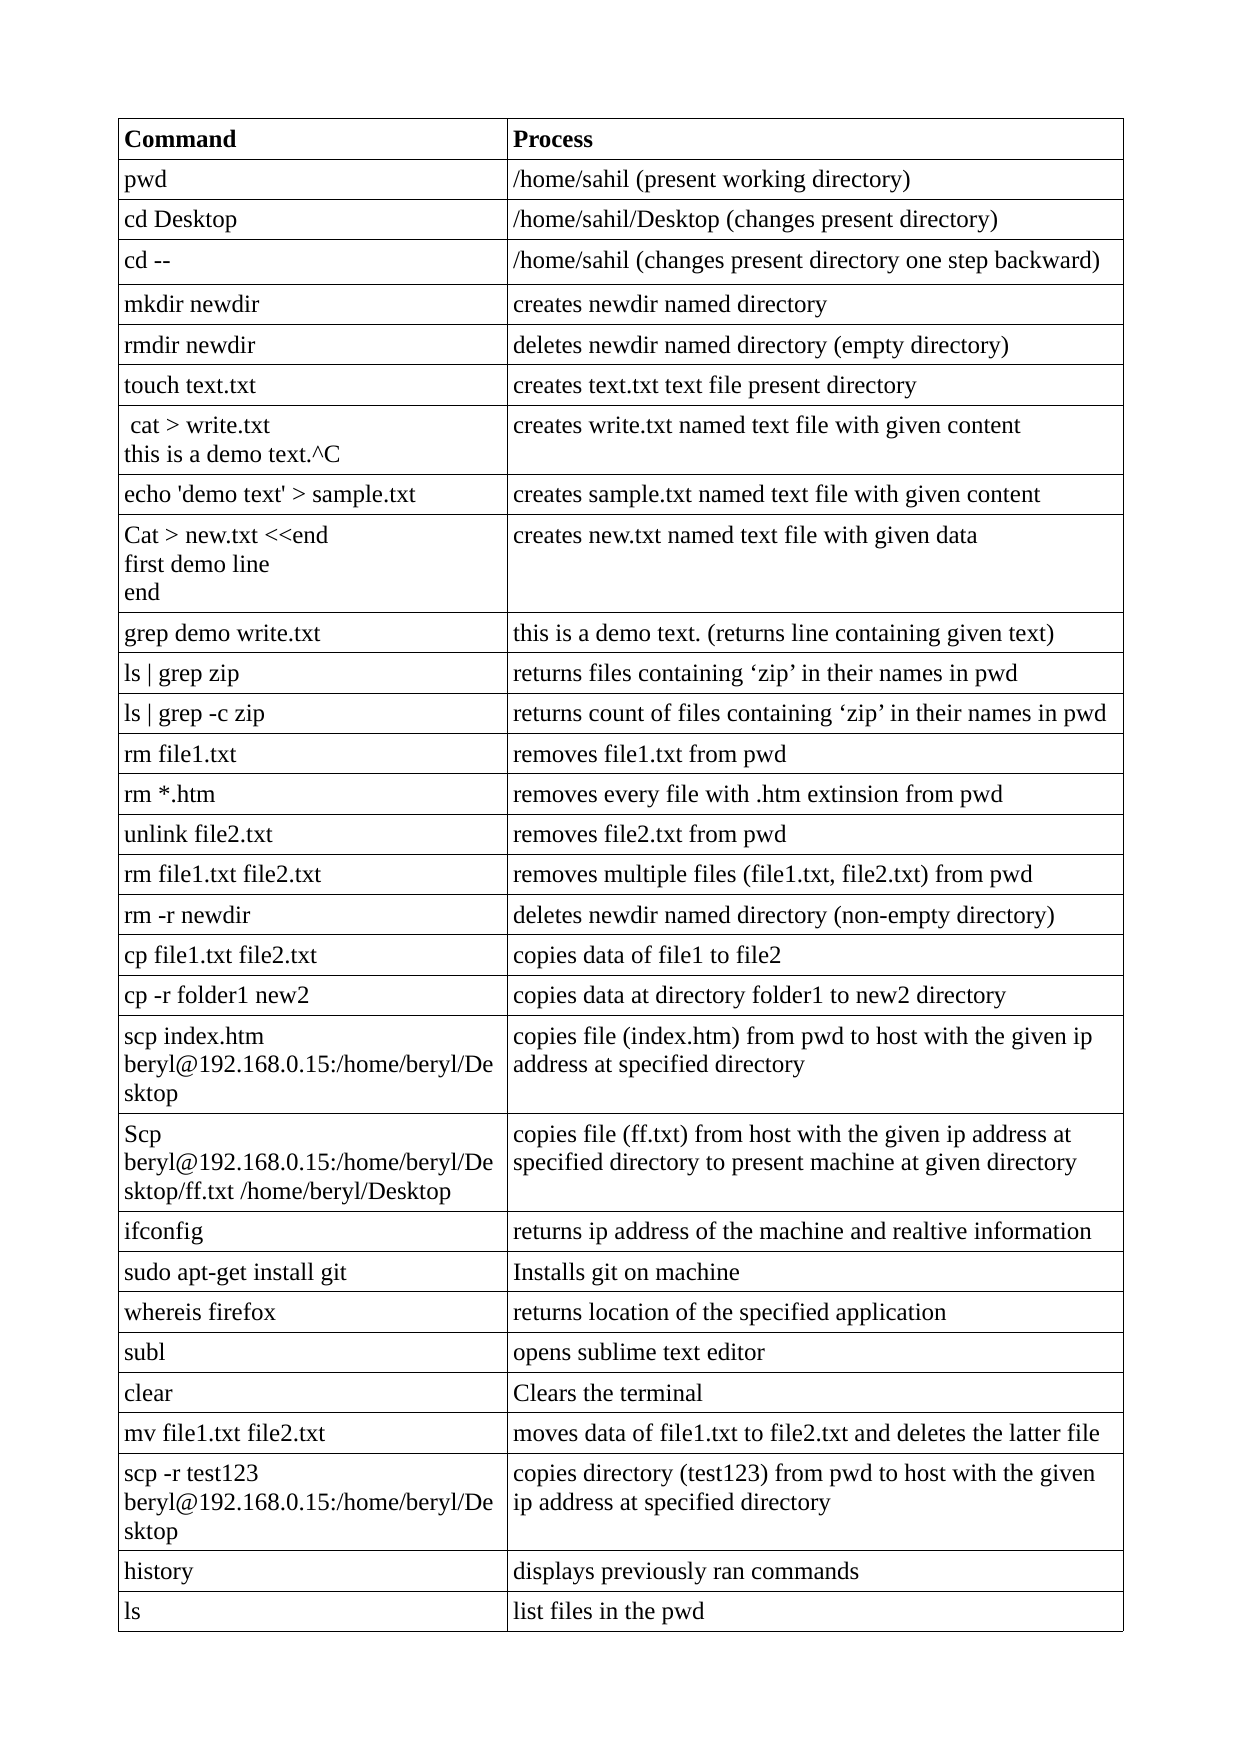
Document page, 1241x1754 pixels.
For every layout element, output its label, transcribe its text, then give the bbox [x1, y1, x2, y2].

table_cell removes file2.txt from pwd [508, 815, 1123, 854]
table_cell opens sublime text editor [508, 1333, 1123, 1372]
table_cell removes multiple files (file1.txt, file2.txt) from pwd [508, 855, 1123, 894]
table_cell Clears the terminal [508, 1373, 1123, 1412]
table_cell scp index.htm beryl@192.168.0.15:/home/beryl/Desktop [119, 1016, 507, 1113]
table_cell returns count of files containing ‘zip’ in their names in pwd [508, 694, 1123, 733]
table_cell copies directory (test123) from pwd to host with the given ip address at specified directory [508, 1454, 1123, 1550]
table_header Command [119, 119, 507, 158]
table_cell rmdir newdir [119, 325, 507, 364]
table_cell removes every file with .htm extinsion from pwd [508, 774, 1123, 813]
table_cell pwd [119, 160, 507, 199]
table_cell returns files containing ‘zip’ in their names in pwd [508, 653, 1123, 692]
table_cell ls [119, 1592, 507, 1631]
table_cell cp -r folder1 new2 [119, 976, 507, 1015]
table_cell copies file (ff.txt) from host with the given ip address at specified directory to present machine at given directory [508, 1114, 1123, 1211]
table_cell copies data of file1 to file2 [508, 935, 1123, 975]
table_cell ls | grep zip [119, 653, 507, 692]
table_header Process [508, 119, 1123, 158]
table_cell mv file1.txt file2.txt [119, 1413, 507, 1452]
table_cell whereis firefox [119, 1292, 507, 1332]
table_cell grep demo write.txt [119, 613, 507, 652]
table_cell moves data of file1.txt to file2.txt and deletes the latter file [508, 1413, 1123, 1452]
table_cell echo 'demo text' > sample.txt [119, 475, 507, 514]
table_cell rm file1.txt [119, 734, 507, 773]
table_cell copies data at directory folder1 to new2 directory [508, 976, 1123, 1015]
table_cell cd Desktop [119, 200, 507, 239]
table_cell unlink file2.txt [119, 815, 507, 854]
table_cell list files in the pwd [508, 1592, 1123, 1631]
table_cell mkdir newdir [119, 285, 507, 324]
table_cell rm -r newdir [119, 895, 507, 934]
table_cell Scp beryl@192.168.0.15:/home/beryl/Desktop/ff.txt /home/beryl/Desktop [119, 1114, 507, 1211]
table_cell /home/sahil/Desktop (changes present directory) [508, 200, 1123, 239]
table_cell rm *.htm [119, 774, 507, 813]
table_cell creates newdir named directory [508, 285, 1123, 324]
table_cell ifconfig [119, 1212, 507, 1251]
table_cell scp -r test123 beryl@192.168.0.15:/home/beryl/Desktop [119, 1454, 507, 1550]
table_cell touch text.txt [119, 365, 507, 405]
table_cell /home/sahil (present working directory) [508, 160, 1123, 199]
table_cell cd -- [119, 240, 507, 284]
table_cell creates new.txt named text file with given data [508, 515, 1123, 612]
table_cell creates text.txt text file present directory [508, 365, 1123, 405]
table_cell removes file1.txt from pwd [508, 734, 1123, 773]
table_cell displays previously ran commands [508, 1551, 1123, 1591]
table_cell returns ip address of the machine and realtive information [508, 1212, 1123, 1251]
table_cell returns location of the specified application [508, 1292, 1123, 1332]
table_cell creates write.txt named text file with given content [508, 406, 1123, 474]
table_cell deletes newdir named directory (non-empty directory) [508, 895, 1123, 934]
table_cell clear [119, 1373, 507, 1412]
table_cell Cat > new.txt <<end first demo line end [119, 515, 507, 612]
table_cell /home/sahil (changes present directory one step backward) [508, 240, 1123, 284]
table_cell ls | grep -c zip [119, 694, 507, 733]
table_cell creates sample.txt named text file with given content [508, 475, 1123, 514]
table_cell cat > write.txt this is a demo text.^C [119, 406, 507, 474]
table_cell Installs git on machine [508, 1252, 1123, 1291]
table_cell this is a demo text. (returns line containing given text) [508, 613, 1123, 652]
table_cell cp file1.txt file2.txt [119, 935, 507, 975]
table_cell history [119, 1551, 507, 1591]
table_cell rm file1.txt file2.txt [119, 855, 507, 894]
table_cell sudo apt-get install git [119, 1252, 507, 1291]
table_cell deletes newdir named directory (empty directory) [508, 325, 1123, 364]
table_cell subl [119, 1333, 507, 1372]
table_cell copies file (index.htm) from pwd to host with the given ip address at specified directory [508, 1016, 1123, 1113]
